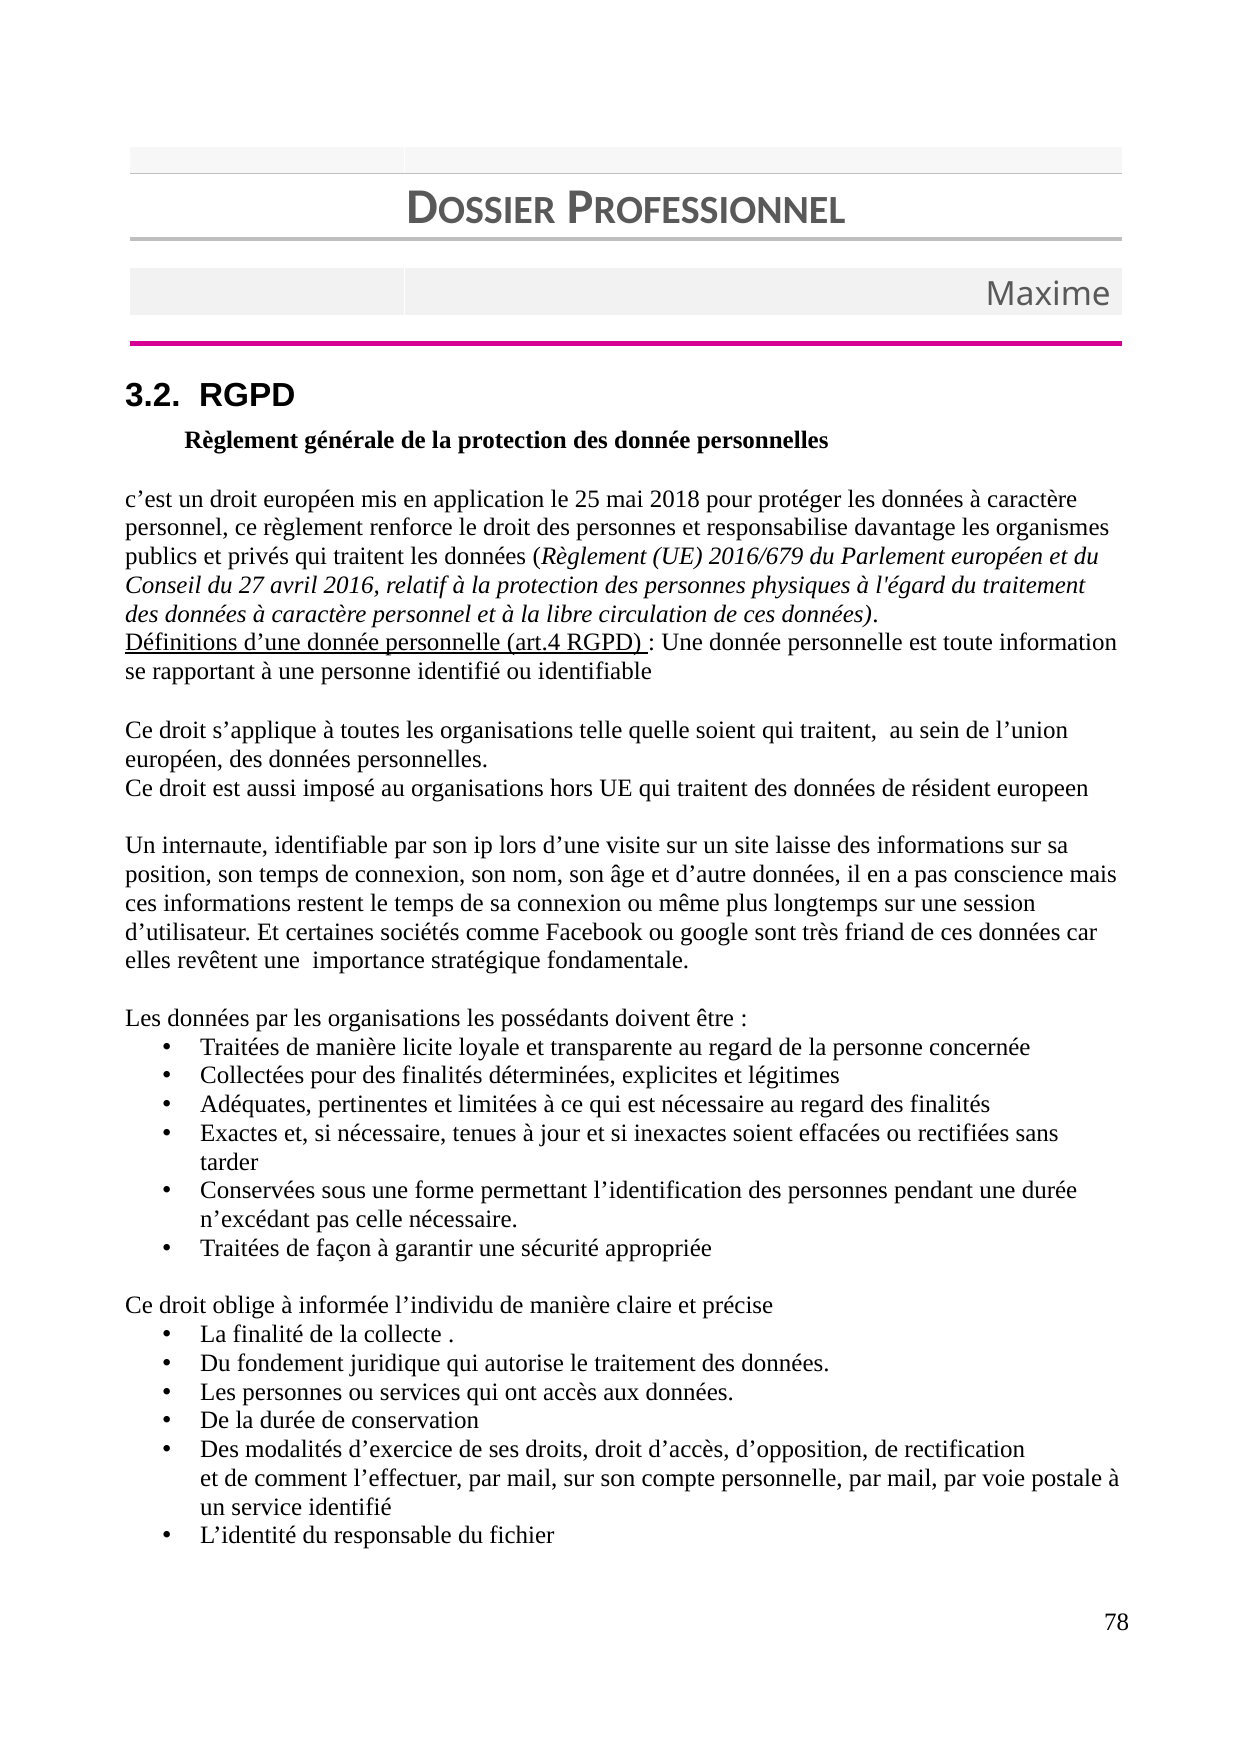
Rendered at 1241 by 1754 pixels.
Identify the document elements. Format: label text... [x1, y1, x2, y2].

list et de comment l’effectuer, par mail, sur son compte personnelle, par mail, par voie postale à un service identifié [162, 1463, 1123, 1521]
text Définitions d’une donnée personnelle (art.4 RGPD) : Une donnée personnelle est toute information se rapportant à une personne identifié ou identifiable [125, 627, 1123, 685]
list Traitées de manière licite loyale et transparente au regard de la personne concernée [162, 1032, 1123, 1061]
list L’identité du responsable du fichier [162, 1521, 1123, 1549]
list Adéquates, pertinentes et limitées à ce qui est nécessaire au regard des finalités [162, 1089, 1123, 1118]
list Les personnes ou services qui ont accès aux données. [162, 1377, 1123, 1406]
subtitle RGPD [125, 374, 1123, 413]
text Les données par les organisations les possédants doivent être : [125, 1003, 1123, 1032]
list La finalité de la collecte . [162, 1319, 1123, 1348]
list Collectées pour des finalités déterminées, explicites et légitimes [162, 1061, 1123, 1089]
list Conservées sous une forme permettant l’identification des personnes pendant une durée n’excédant pas celle nécessaire. [162, 1176, 1123, 1233]
list Exactes et, si nécessaire, tenues à jour et si inexactes soient effacées ou rectifiées sans tarder [162, 1118, 1123, 1176]
text c’est un droit européen mis en application le 25 mai 2018 pour protéger les données à caractère personnel, ce règlement renforce le droit des personnes et responsabilise davantage les organismes publics et privés qui traitent les données (Règlement (UE) 2016/679 du Parlement européen et du Conseil du 27 avril 2016, relatif à la protection des personnes physiques à l'égard du traitement des données à caractère personnel et à la libre circulation de ces données). [125, 484, 1123, 627]
list De la durée de conservation [162, 1406, 1123, 1434]
text Ce droit est aussi imposé au organisations hors UE qui traitent des données de résident europeen [125, 773, 1123, 802]
text Un internaute, identifiable par son ip lors d’une visite sur un site laisse des informations sur sa position, son temps de connexion, son nom, son âge et d’autre données, il en a pas conscience mais ces informations restent le temps de sa connexion ou même plus longtemps sur une session d’utilisateur. Et certaines sociétés comme Facebook ou google sont très friand de ces données car elles revêtent une importance stratégique fondamentale. [125, 831, 1123, 974]
text Règlement générale de la protection des donnée personnelles [184, 426, 1064, 454]
text Ce droit oblige à informée l’individu de manière claire et précise [125, 1291, 1123, 1319]
list Du fondement juridique qui autorise le traitement des données. [162, 1348, 1123, 1377]
list Traitées de façon à garantir une sécurité appropriée [162, 1233, 1123, 1262]
text Ce droit s’applique à toutes les organisations telle quelle soient qui traitent, au sein de l’union européen, des données personnelles. [125, 716, 1123, 773]
list Des modalités d’exercice de ses droits, droit d’accès, d’opposition, de rectification [162, 1434, 1123, 1463]
